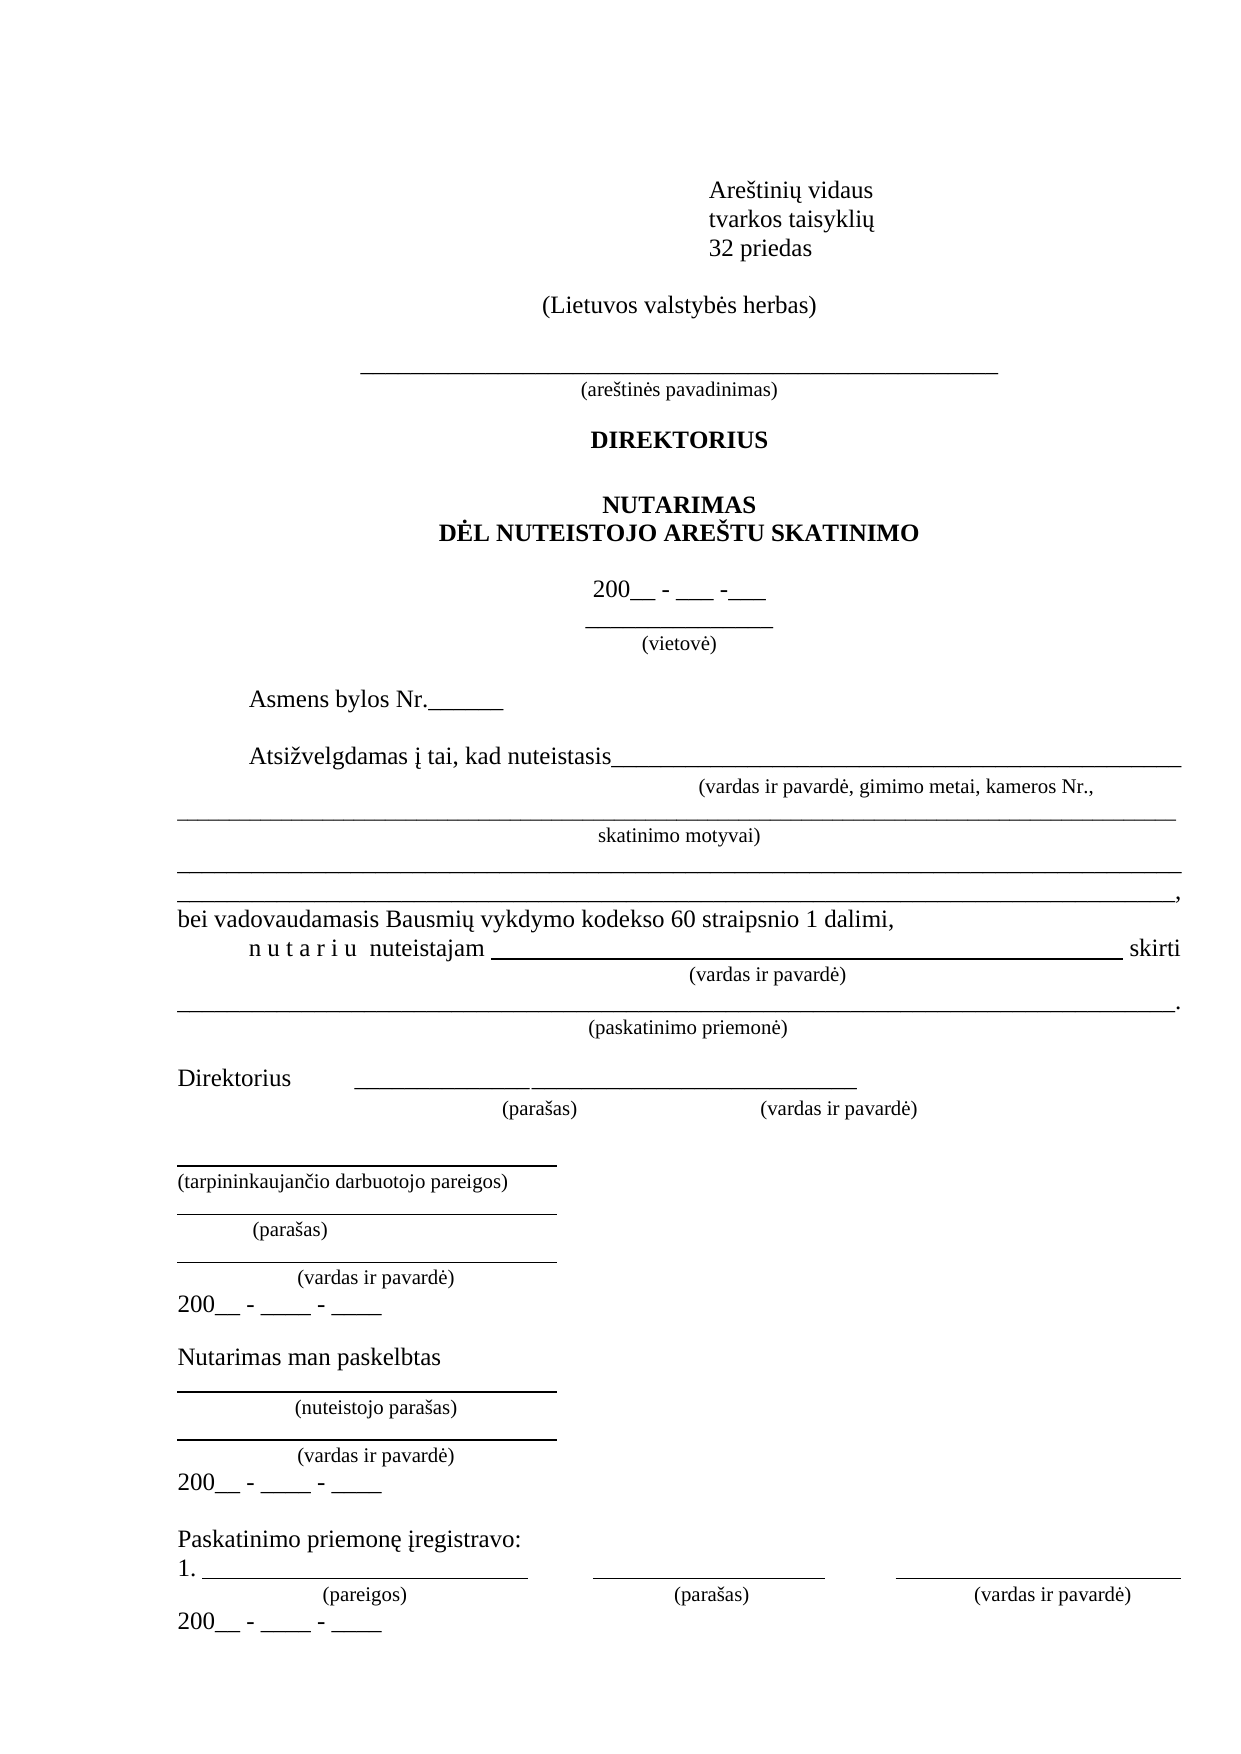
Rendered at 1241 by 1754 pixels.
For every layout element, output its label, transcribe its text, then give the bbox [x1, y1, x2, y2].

text Asmens bylos Nr.______ [177, 684, 1181, 713]
text 200__ - ____ - ____ [177, 1289, 1181, 1318]
text (Lietuvos valstybės herbas) [177, 291, 1181, 319]
text 1. [177, 1553, 1181, 1582]
text (areštinės pavadinimas) [177, 377, 1181, 401]
text DIREKTORIUS [177, 425, 1181, 454]
text (vietovė) [177, 631, 1181, 655]
text tvarkos taisyklių [177, 204, 1181, 233]
text NUTARIMAS [177, 490, 1181, 518]
text Direktorius ______________ __________________________ [177, 1063, 1181, 1092]
text _______________ [177, 602, 1181, 631]
text (nuteistojo parašas) [177, 1394, 1181, 1419]
text (paskatinimo priemonė) [177, 1015, 1181, 1039]
text (vardas ir pavardė) [177, 962, 1181, 986]
text (vardas ir pavardė, gimimo metai, kameros Nr., [177, 770, 1181, 799]
text Paskatinimo priemonę įregistravo: [177, 1524, 1181, 1553]
text (vardas ir pavardė) [177, 1443, 1181, 1467]
text (pareigos) (parašas) (vardas ir pavardė) [177, 1582, 1181, 1606]
text DĖL NUTEISTOJO AREŠTU SKATINIMO [177, 518, 1181, 547]
text nutariu nuteistajam skirti [177, 933, 1181, 962]
text skatinimo motyvai) [177, 823, 1181, 847]
text . [177, 986, 1181, 1015]
text bei vadovaudamasis Bausmių vykdymo kodekso 60 straipsnio 1 dalimi, [177, 904, 1181, 933]
text 200__ - ___ -___ [177, 574, 1181, 602]
text , [177, 876, 1181, 904]
text 32 priedas [177, 233, 1181, 262]
text 200__ - ____ - ____ [177, 1467, 1181, 1496]
text (parašas) [177, 1217, 1181, 1241]
text Nutarimas man paskelbtas [177, 1342, 1181, 1371]
text 200__ - ____ - ____ [177, 1606, 1181, 1634]
text (tarpininkaujančio darbuotojo pareigos) [177, 1169, 1181, 1193]
text (vardas ir pavardė) [177, 1265, 1181, 1289]
text Areštinių vidaus [177, 176, 1181, 204]
text ___________________________________________________ [177, 348, 1181, 377]
text (parašas) (vardas ir pavardė) [177, 1092, 1181, 1121]
text Atsižvelgdamas į tai, kad nuteistasis [177, 741, 1181, 770]
